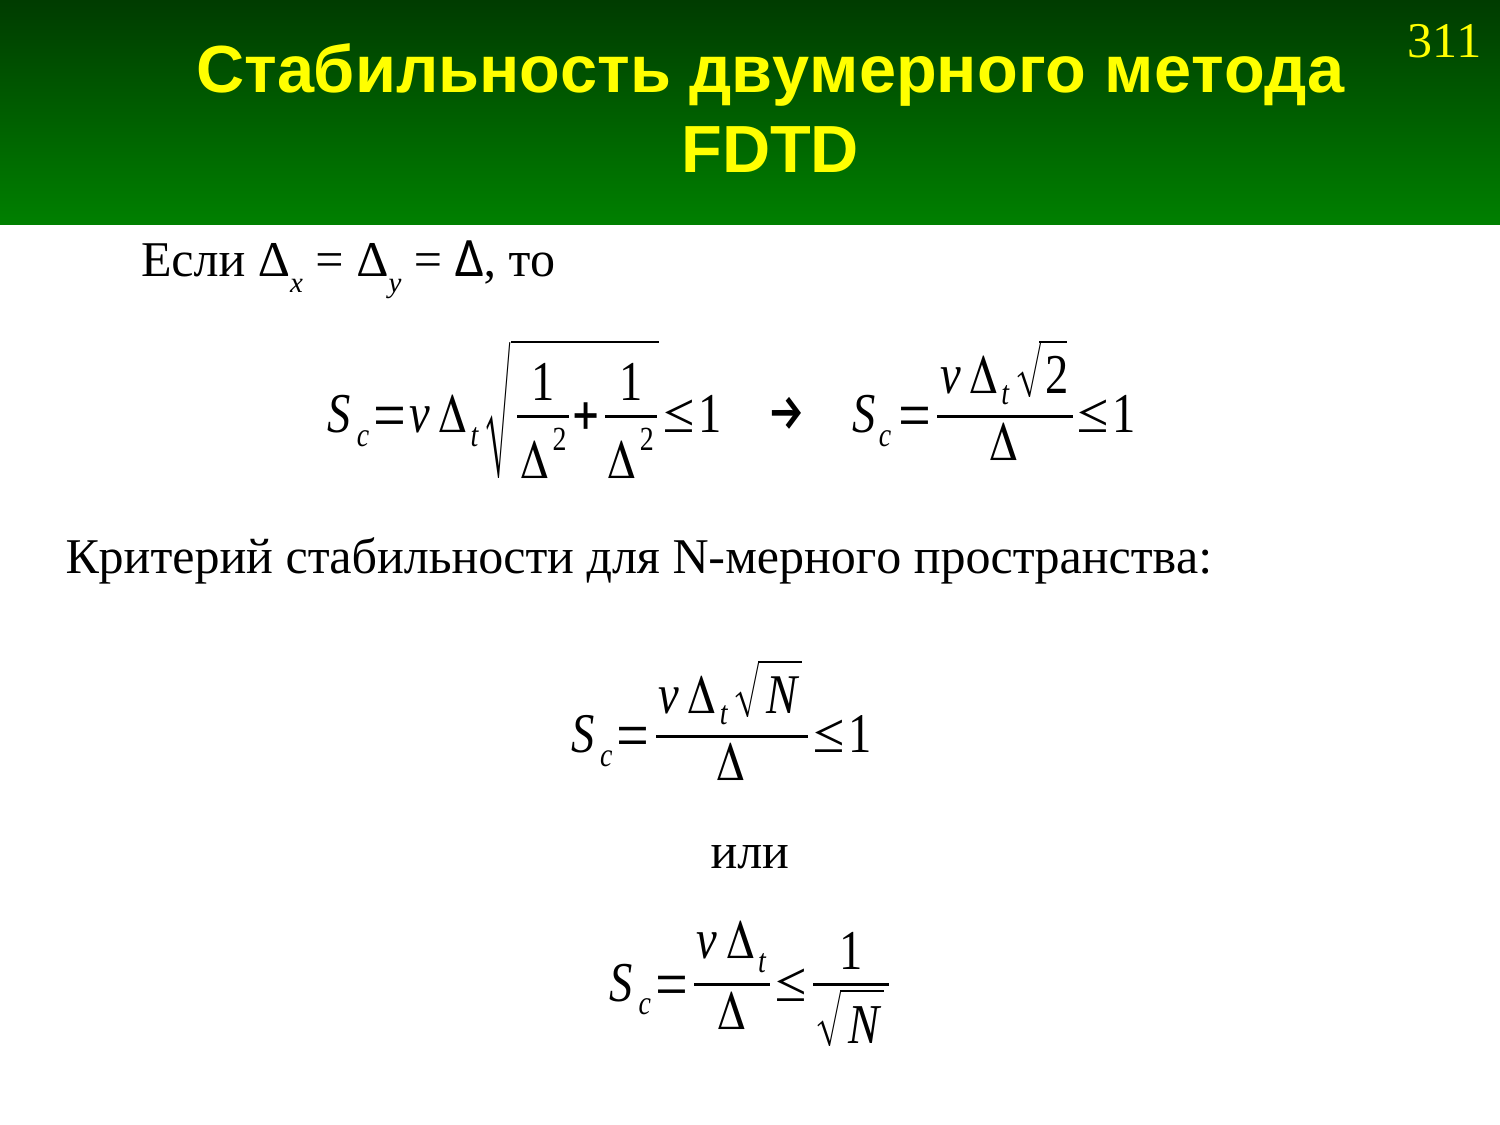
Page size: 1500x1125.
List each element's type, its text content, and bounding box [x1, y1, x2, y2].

text_box Если Δx = Δy = Δ, то [126, 218, 1472, 306]
chart [313, 337, 1148, 483]
text_box Критерий стабильности для N-мерного пространства: [50, 515, 1229, 591]
chart [594, 909, 903, 1056]
chart [556, 657, 883, 786]
text_box или [695, 811, 805, 886]
title Стабильность двумерного метода FDTD [100, 7, 1441, 204]
